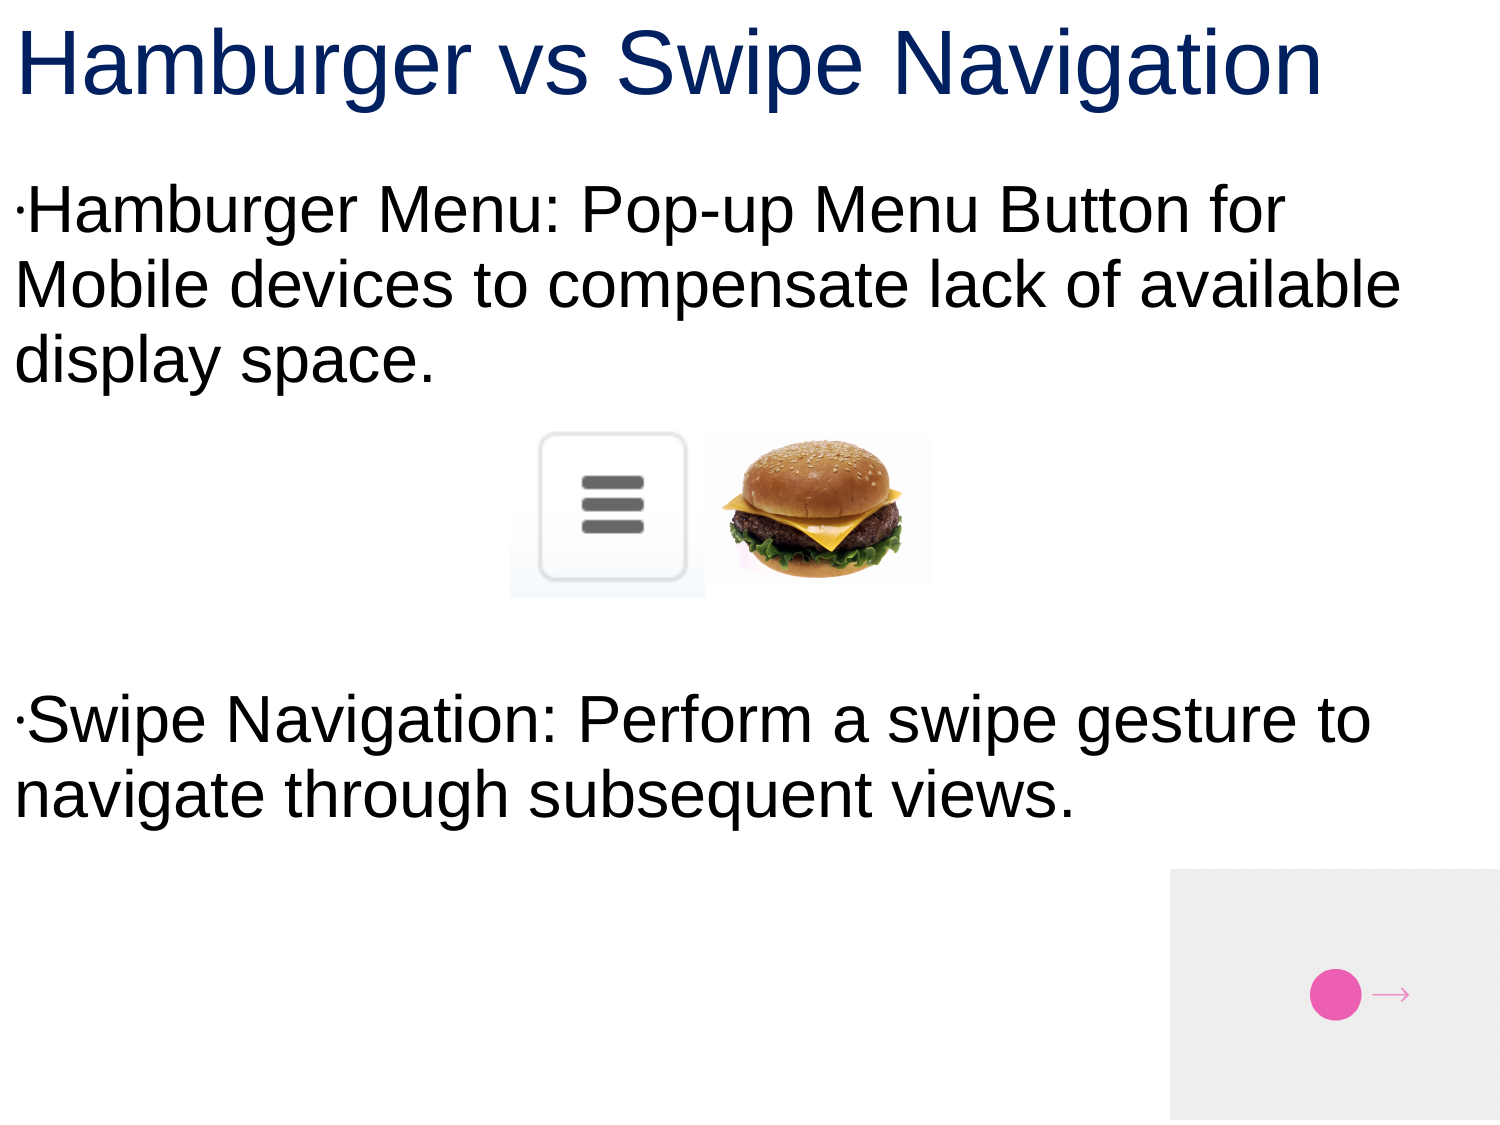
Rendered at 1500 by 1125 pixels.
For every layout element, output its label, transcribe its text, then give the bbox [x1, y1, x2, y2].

text_box Hamburger vs Swipe Navigation [0, 0, 1500, 125]
picture [1170, 869, 1500, 1120]
text_box Swipe Navigation: Perform a swipe gesture to navigate through subsequent views. [0, 675, 1500, 856]
text_box Hamburger Menu: Pop-up Menu Button for Mobile devices to compensate lack of available display space. [0, 164, 1500, 421]
picture [510, 421, 931, 598]
